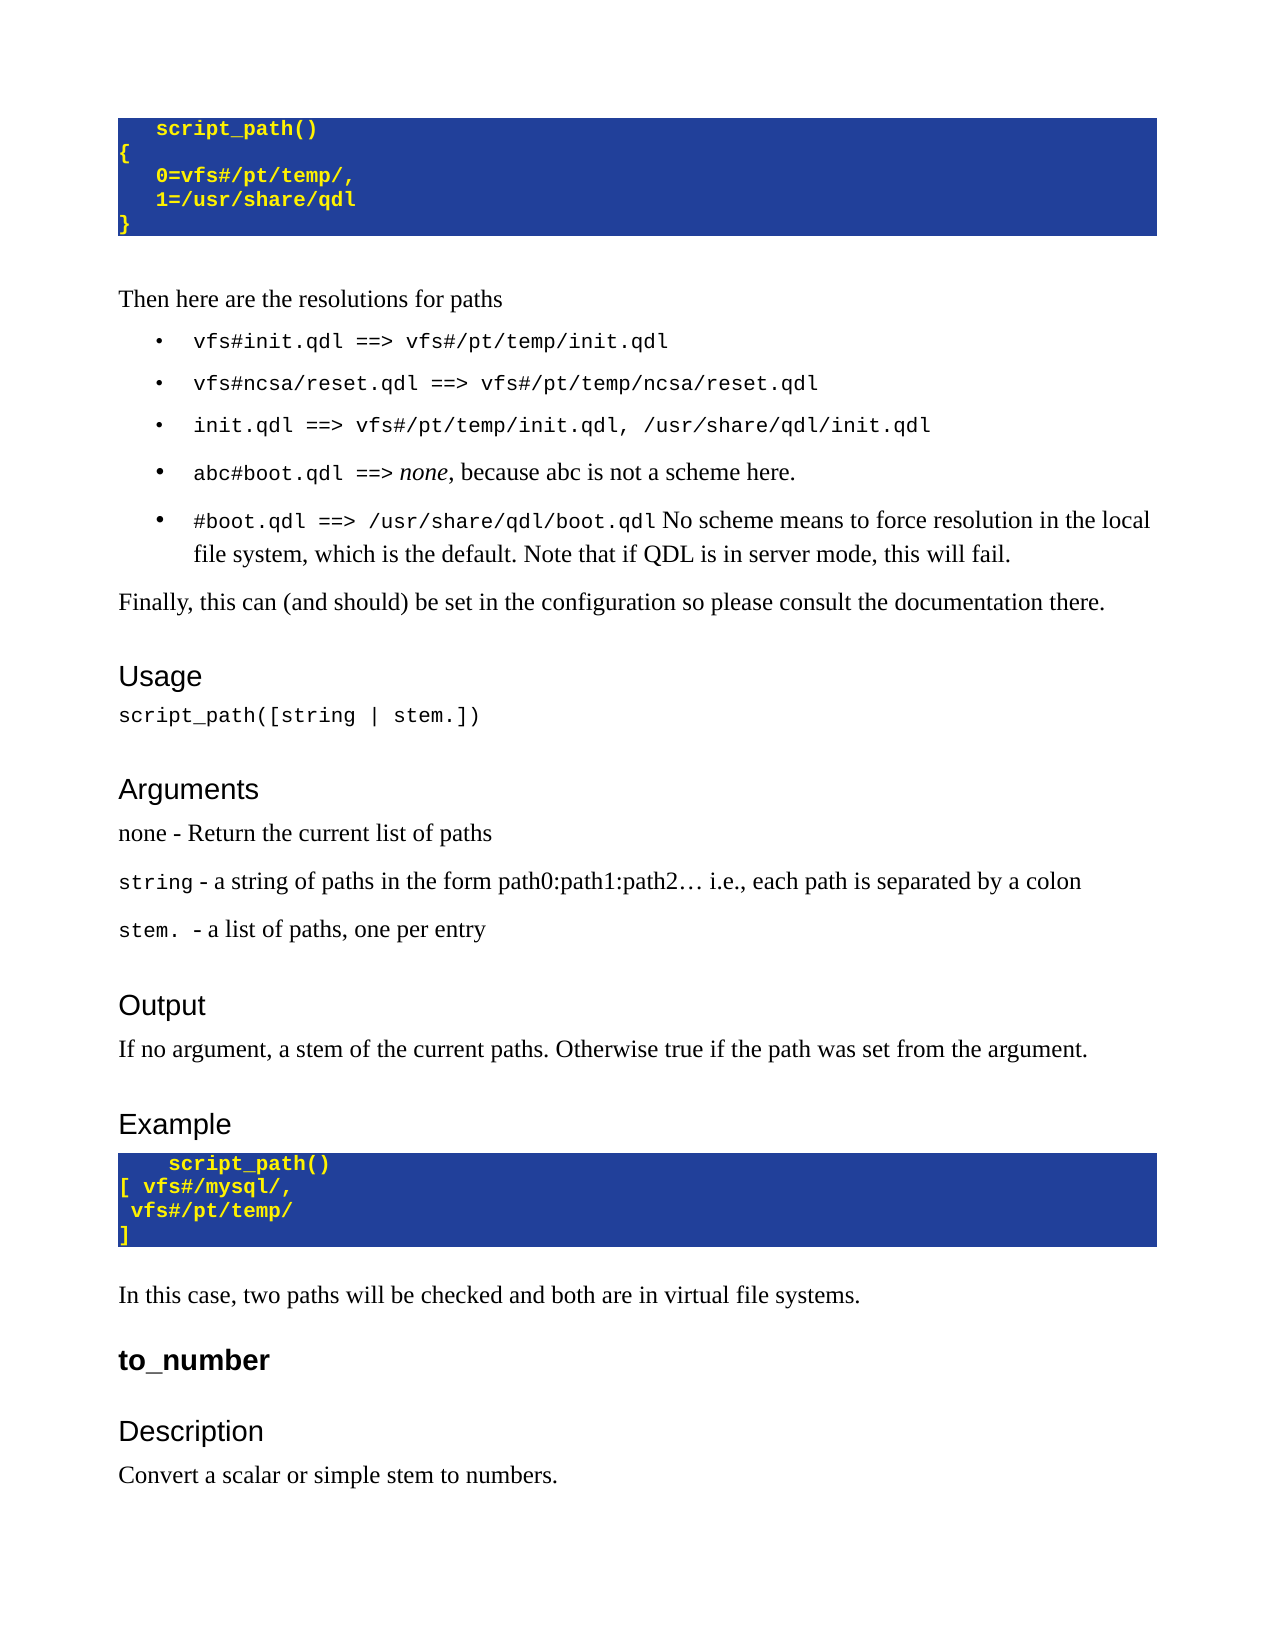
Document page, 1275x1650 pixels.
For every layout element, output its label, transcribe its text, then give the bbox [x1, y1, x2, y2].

text [ vfs#/mysql/, [118, 1176, 1157, 1200]
text vfs#/pt/temp/ [118, 1200, 1157, 1224]
list init.qdl ==> vfs#/pt/temp/init.qdl, /usr/share/qdl/init.qdl [156, 415, 1157, 439]
text none - Return the current list of paths [118, 818, 1157, 847]
list vfs#init.qdl ==> vfs#/pt/temp/init.qdl [156, 332, 1157, 355]
list vfs#ncsa/reset.qdl ==> vfs#/pt/temp/ncsa/reset.qdl [156, 373, 1157, 397]
text script_path() [118, 1153, 1157, 1176]
text script_path([string | stem.]) [118, 706, 1157, 729]
text } [118, 213, 1157, 236]
text stem. - a list of paths, one per entry [118, 914, 1157, 944]
text script_path() [118, 118, 1157, 142]
subtitle to_number [118, 1342, 1157, 1376]
text Then here are the resolutions for paths [118, 284, 1157, 313]
list #boot.qdl ==> /usr/share/qdl/boot.qdl No scheme means to force resolution in the local file system, which is the default. Note that if QDL is in server mode, this will fail. [156, 505, 1157, 568]
text Convert a scalar or simple stem to numbers. [118, 1460, 1157, 1488]
text 1=/usr/share/qdl [118, 189, 1157, 213]
text Finally, this can (and should) be set in the configuration so please consult the documentation there. [118, 587, 1157, 616]
text In this case, two paths will be checked and both are in virtual file systems. [118, 1247, 1157, 1309]
subtitle Output [118, 988, 1157, 1022]
text ] [118, 1224, 1157, 1247]
text { [118, 142, 1157, 165]
list abc#boot.qdl ==> none, because abc is not a scheme here. [156, 457, 1157, 486]
text string - a string of paths in the form path0:path1:path2… i.e., each path is separated by a colon [118, 866, 1157, 896]
text 0=vfs#/pt/temp/, [118, 165, 1157, 189]
subtitle Description [118, 1414, 1157, 1447]
subtitle Arguments [118, 772, 1157, 806]
subtitle Usage [118, 659, 1157, 693]
subtitle Example [118, 1107, 1157, 1140]
text If no argument, a stem of the current paths. Otherwise true if the path was set from the argument. [118, 1034, 1157, 1063]
